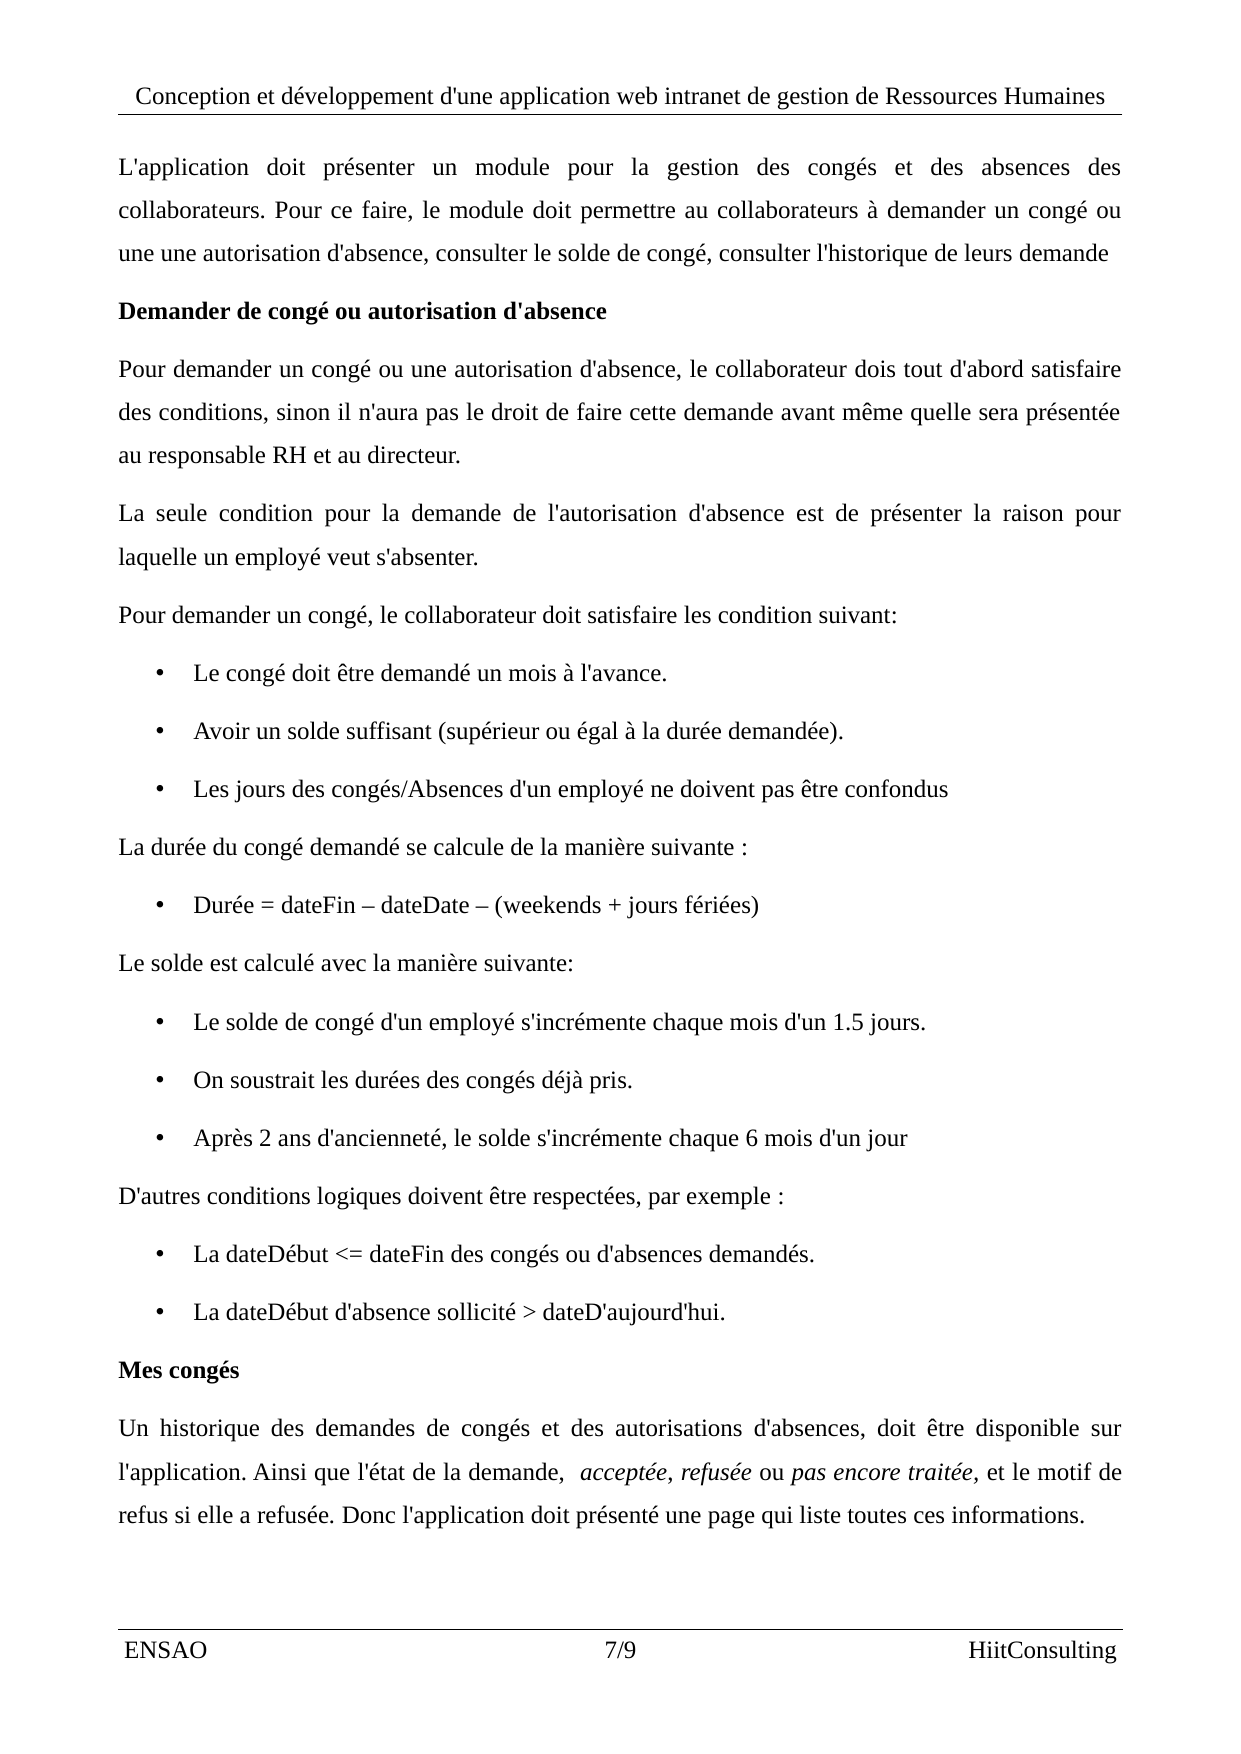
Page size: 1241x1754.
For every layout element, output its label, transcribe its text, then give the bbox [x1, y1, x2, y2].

list On soustrait les durées des congés déjà pris. [156, 1065, 1122, 1093]
text Le solde est calculé avec la manière suivante: [118, 948, 1122, 977]
subtitle Demander de congé ou autorisation d'absence [118, 296, 1122, 325]
list Avoir un solde suffisant (supérieur ou égal à la durée demandée). [156, 716, 1122, 745]
list Les jours des congés/Absences d'un employé ne doivent pas être confondus [156, 774, 1122, 803]
text D'autres conditions logiques doivent être respectées, par exemple : [118, 1181, 1122, 1210]
text Un historique des demandes de congés et des autorisations d'absences, doit être disponible sur l'application. Ainsi que l'état de la demande, acceptée, refusée ou pas encore traitée, et le motif de refus si elle a refusée. Donc l'application doit présenté une page qui liste toutes ces informations. [118, 1413, 1122, 1528]
list Après 2 ans d'ancienneté, le solde s'incrémente chaque 6 mois d'un jour [156, 1123, 1122, 1152]
list Durée = dateFin – dateDate – (weekends + jours fériées) [156, 890, 1122, 919]
subtitle Mes congés [118, 1355, 1122, 1384]
list La dateDébut d'absence sollicité > dateD'aujourd'hui. [156, 1297, 1122, 1326]
list Le solde de congé d'un employé s'incrémente chaque mois d'un 1.5 jours. [156, 1007, 1122, 1035]
text La durée du congé demandé se calcule de la manière suivante : [118, 832, 1122, 861]
list La dateDébut <= dateFin des congés ou d'absences demandés. [156, 1239, 1122, 1268]
text Pour demander un congé ou une autorisation d'absence, le collaborateur dois tout d'abord satisfaire des conditions, sinon il n'aura pas le droit de faire cette demande avant même quelle sera présentée au responsable RH et au directeur. [118, 354, 1122, 469]
text Pour demander un congé, le collaborateur doit satisfaire les condition suivant: [118, 600, 1122, 628]
text L'application doit présenter un module pour la gestion des congés et des absences des collaborateurs. Pour ce faire, le module doit permettre au collaborateurs à demander un congé ou une une autorisation d'absence, consulter le solde de congé, consulter l'historique de leurs demande [118, 152, 1122, 267]
text La seule condition pour la demande de l'autorisation d'absence est de présenter la raison pour laquelle un employé veut s'absenter. [118, 498, 1122, 570]
list Le congé doit être demandé un mois à l'avance. [156, 658, 1122, 687]
